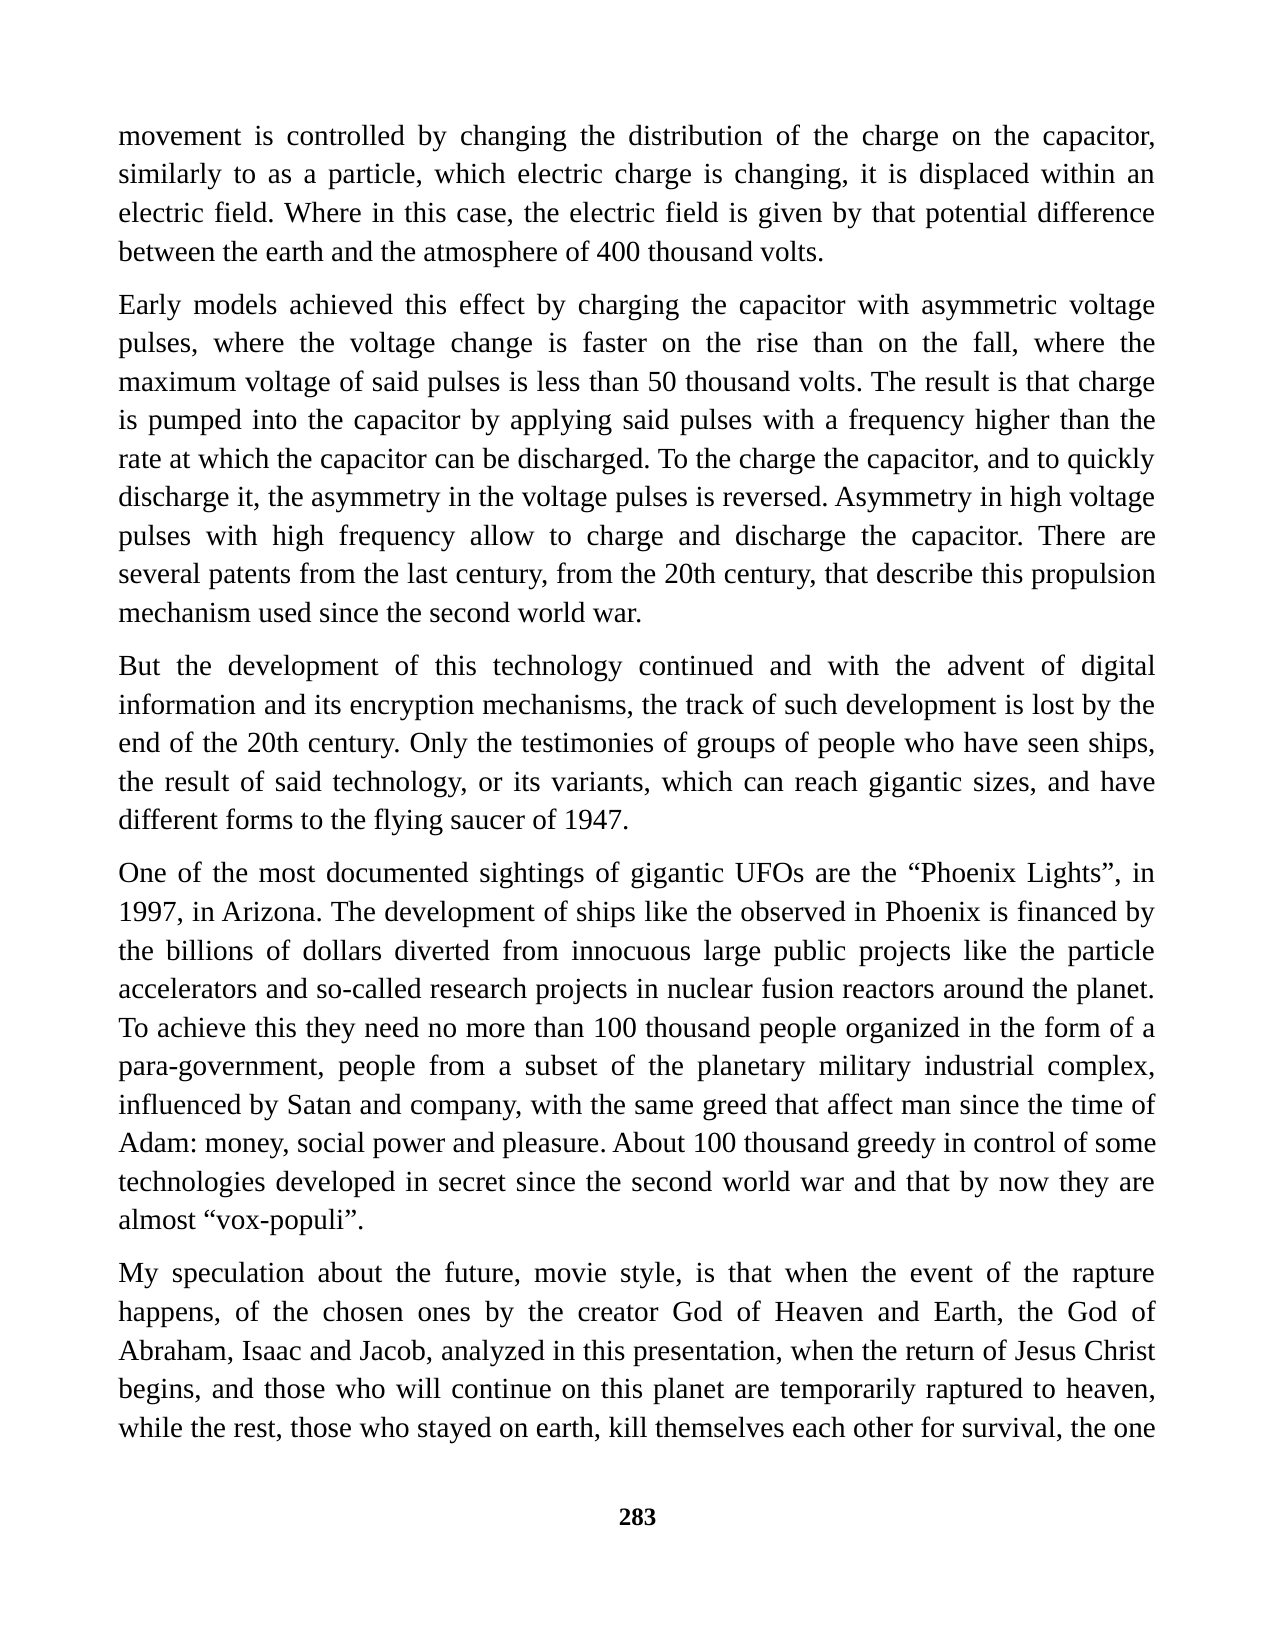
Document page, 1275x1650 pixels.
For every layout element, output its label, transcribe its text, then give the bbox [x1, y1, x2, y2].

text Early models achieved this effect by charging the capacitor with asymmetric voltage pulses, where the voltage change is faster on the rise than on the fall, where the maximum voltage of said pulses is less than 50 thousand volts. The result is that charge is pumped into the capacitor by applying said pulses with a frequency higher than the rate at which the capacitor can be discharged. To the charge the capacitor, and to quickly discharge it, the asymmetry in the voltage pulses is reversed. Asymmetry in high voltage pulses with high frequency allow to charge and discharge the capacitor. There are several patents from the last century, from the 20th century, that describe this propulsion mechanism used since the second world war. [118, 287, 1157, 629]
text One of the most documented sightings of gigantic UFOs are the “Phoenix Lights”, in 1997, in Arizona. The development of ships like the observed in Phoenix is financed by the billions of dollars diverted from innocuous large public projects like the particle accelerators and so-called research projects in nuclear fusion reactors around the planet. To achieve this they need no more than 100 thousand people organized in the form of a para-government, people from a subset of the planetary military industrial complex, influenced by Satan and company, with the same greed that affect man since the time of Adam: money, social power and pleasure. About 100 thousand greedy in control of some technologies developed in secret since the second world war and that by now they are almost “vox-populi”. [118, 856, 1157, 1236]
text But the development of this technology continued and with the advent of digital information and its encryption mechanisms, the track of such development is lost by the end of the 20th century. Only the testimonies of groups of people who have seen ships, the result of said technology, or its variants, which can reach gigantic sizes, and have different forms to the flying saucer of 1947. [118, 648, 1157, 836]
text movement is controlled by changing the distribution of the charge on the capacitor, similarly to as a particle, which electric charge is changing, it is displaced within an electric field. Where in this case, the electric field is given by that potential difference between the earth and the atmosphere of 400 thousand volts. [118, 118, 1157, 267]
text My speculation about the future, movie style, is that when the event of the rapture happens, of the chosen ones by the creator God of Heaven and Earth, the God of Abraham, Isaac and Jacob, analyzed in this presentation, when the return of Jesus Christ begins, and those who will continue on this planet are temporarily raptured to heaven, while the rest, those who stayed on earth, kill themselves each other for survival, the one [118, 1256, 1157, 1443]
